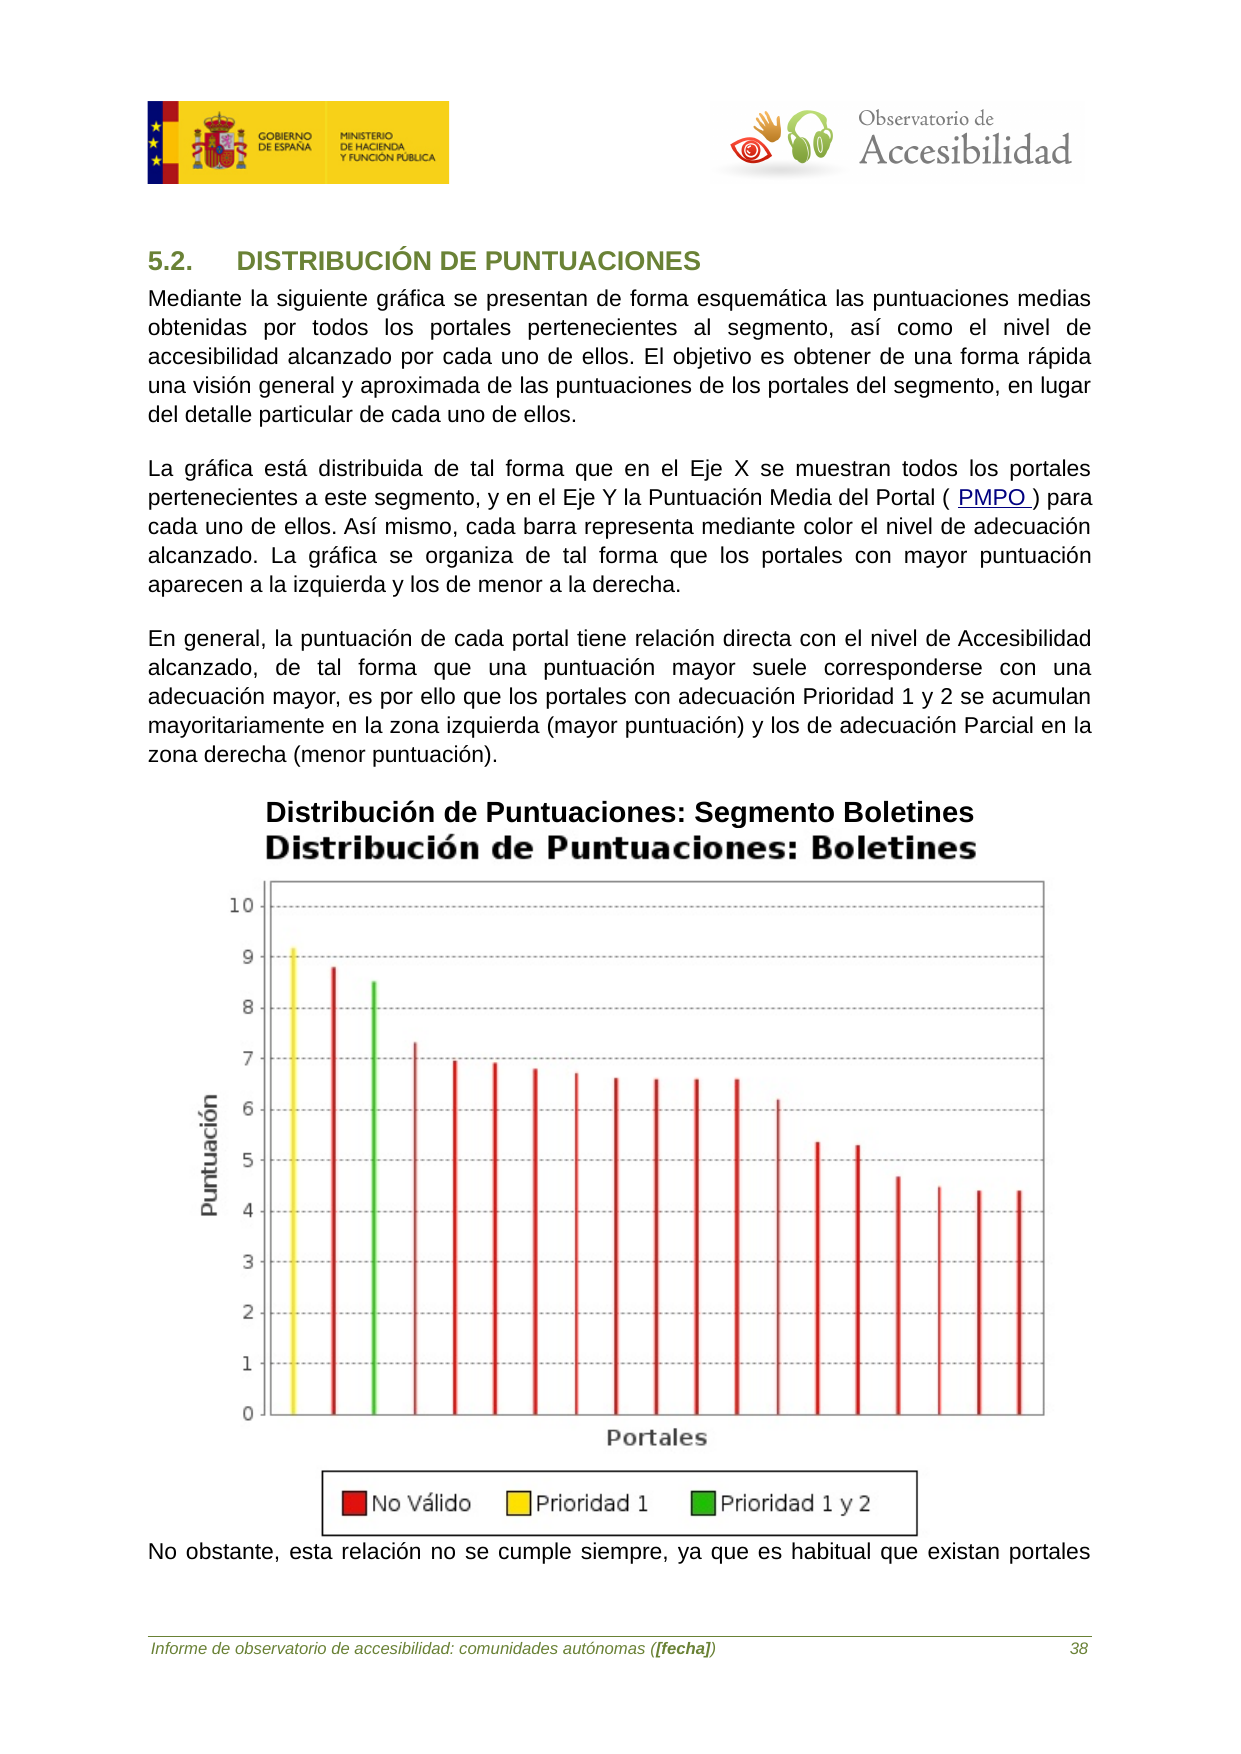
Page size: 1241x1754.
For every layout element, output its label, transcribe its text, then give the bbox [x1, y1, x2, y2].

text En general, la puntuación de cada portal tiene relación directa con el nivel de Accesibilidad alcanzado, de tal forma que una puntuación mayor suele corresponderse con una adecuación mayor, es por ello que los portales con adecuación Prioridad 1 y 2 se acumulan mayoritariamente en la zona izquierda (mayor puntuación) y los de adecuación Parcial en la zona derecha (menor puntuación). [148, 625, 1092, 767]
text Mediante la siguiente gráfica se presentan de forma esquemática las puntuaciones medias obtenidas por todos los portales pertenecientes al segmento, así como el nivel de accesibilidad alcanzado por cada uno de ellos. El objetivo es obtener de una forma rápida una visión general y aproximada de las puntuaciones de los portales del segmento, en lugar del detalle particular de cada uno de ellos. [148, 285, 1092, 427]
text Distribución de Puntuaciones: Segmento Boletines [148, 795, 1092, 828]
picture [147, 101, 450, 184]
picture [710, 101, 1086, 184]
text No obstante, esta relación no se cumple siempre, ya que es habitual que existan portales [148, 1538, 1092, 1564]
picture [178, 828, 1062, 1538]
text La gráfica está distribuida de tal forma que en el Eje X se muestran todos los portales pertenecientes a este segmento, y en el Eje Y la Puntuación Media del Portal ( PMPO ) para cada uno de ellos. Así mismo, cada barra representa mediante color el nivel de adecuación alcanzado. La gráfica se organiza de tal forma que los portales con mayor puntuación aparecen a la izquierda y los de menor a la derecha. [148, 455, 1092, 597]
subtitle Distribución de puntuaciones [148, 245, 1092, 276]
